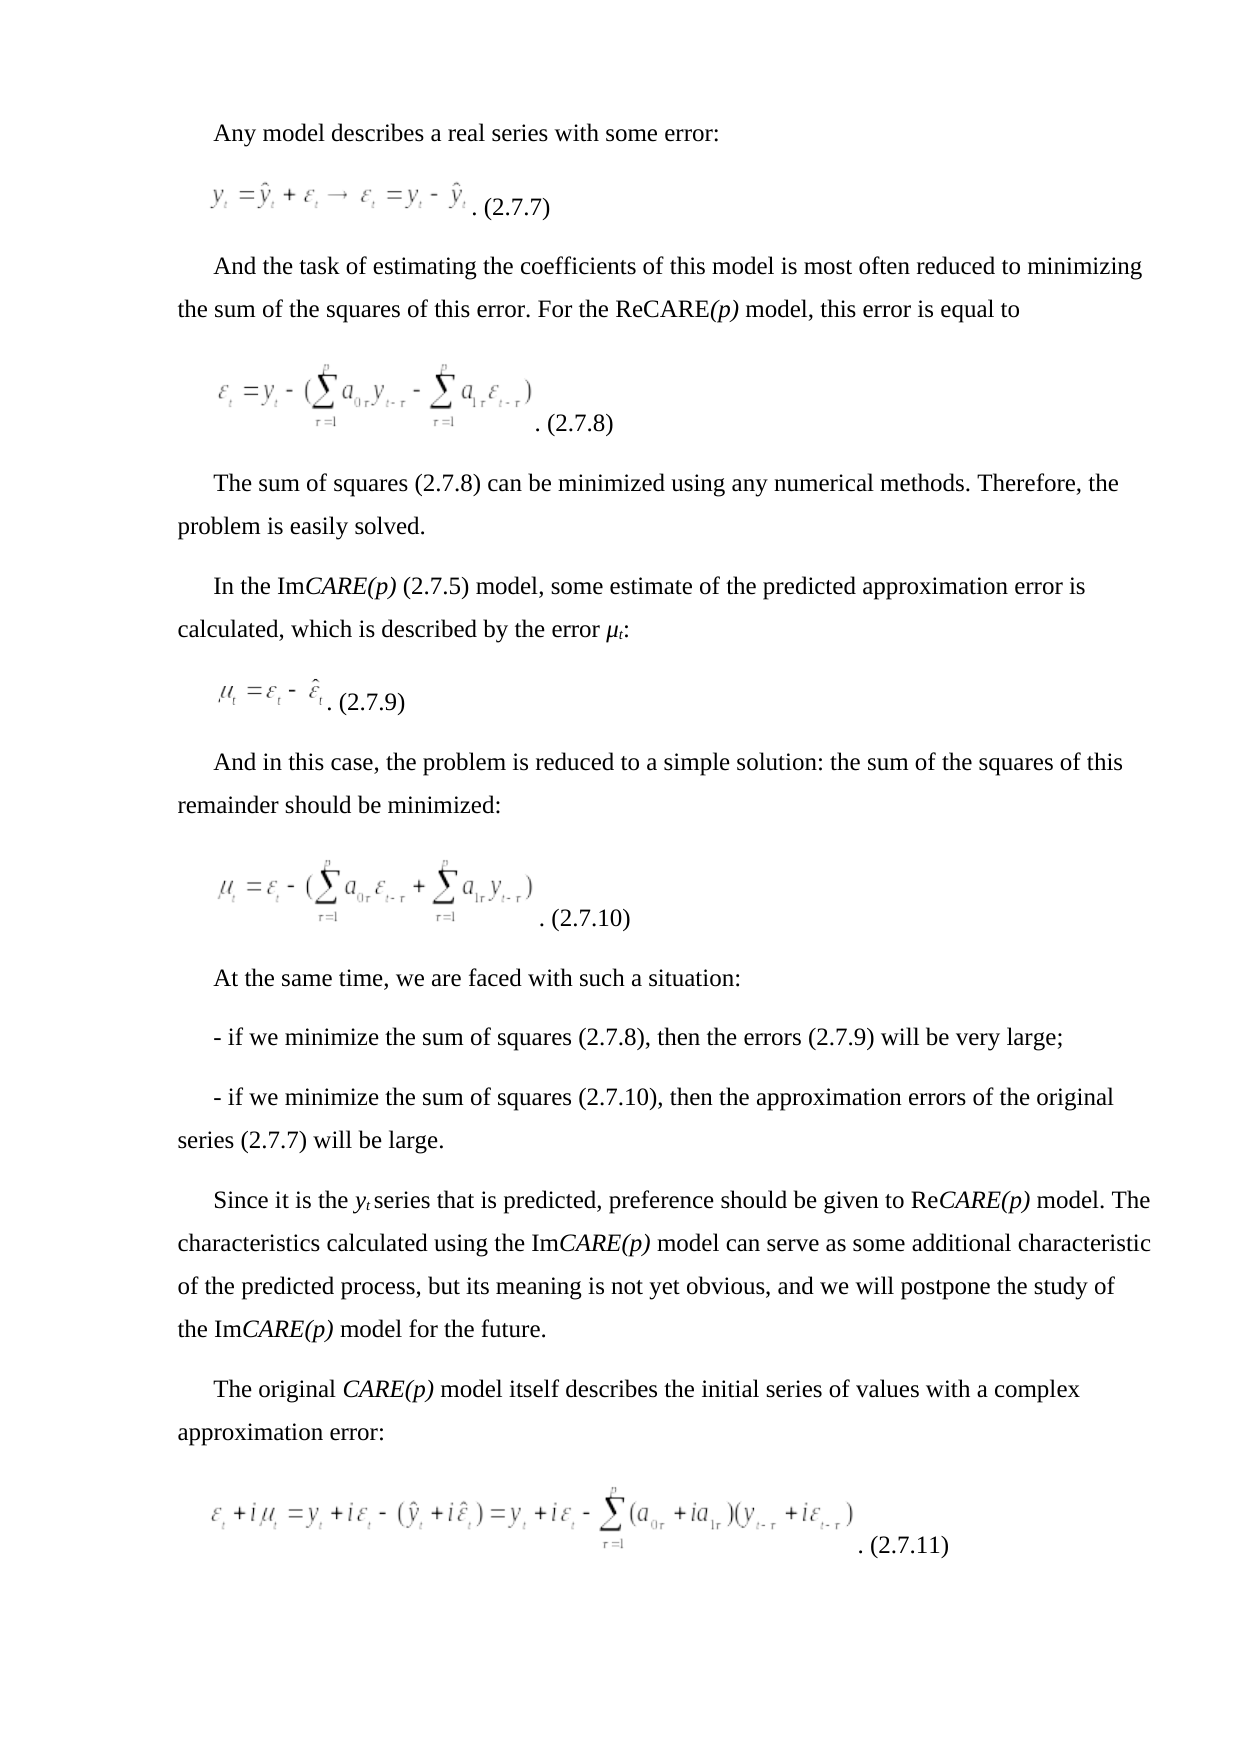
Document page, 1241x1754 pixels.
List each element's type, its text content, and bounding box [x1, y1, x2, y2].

text The sum of squares (2.7.8) can be minimized using any numerical methods. Therefore, the problem is easily solved. [177, 468, 1152, 540]
text . (2.7.10) [177, 850, 1152, 932]
text . (2.7.11) [177, 1477, 1152, 1559]
text The original CARE(p) model itself describes the initial series of values with a complex approximation error: [177, 1374, 1152, 1446]
text . (2.7.8) [177, 354, 1152, 437]
text Since it is the yt series that is predicted, preference should be given to ReCARE(p) model. The characteristics calculated using the ImCARE(p) model can serve as some additional characteristic of the predicted process, but its meaning is not yet obvious, and we will postpone the study of the ImCARE(p) model for the future. [177, 1185, 1152, 1343]
text In the ImCARE(p) (2.7.5) model, some estimate of the predicted approximation error is calculated, which is described by the error μt: [177, 571, 1152, 643]
text And in this case, the problem is reduced to a simple solution: the sum of the squares of this remainder should be minimized: [177, 747, 1152, 819]
text - if we minimize the sum of squares (2.7.10), then the approximation errors of the original series (2.7.7) will be large. [177, 1082, 1152, 1154]
text - if we minimize the sum of squares (2.7.8), then the errors (2.7.9) will be very large; [177, 1022, 1152, 1051]
text Any model describes a real series with some error: [177, 118, 1152, 147]
text . (2.7.7) [177, 178, 1152, 220]
text At the same time, we are faced with such a situation: [177, 963, 1152, 991]
text And the task of estimating the coefficients of this model is most often reduced to minimizing the sum of the squares of this error. For the ReCARE(p) model, this error is equal to [177, 251, 1152, 323]
text . (2.7.9) [177, 674, 1152, 716]
